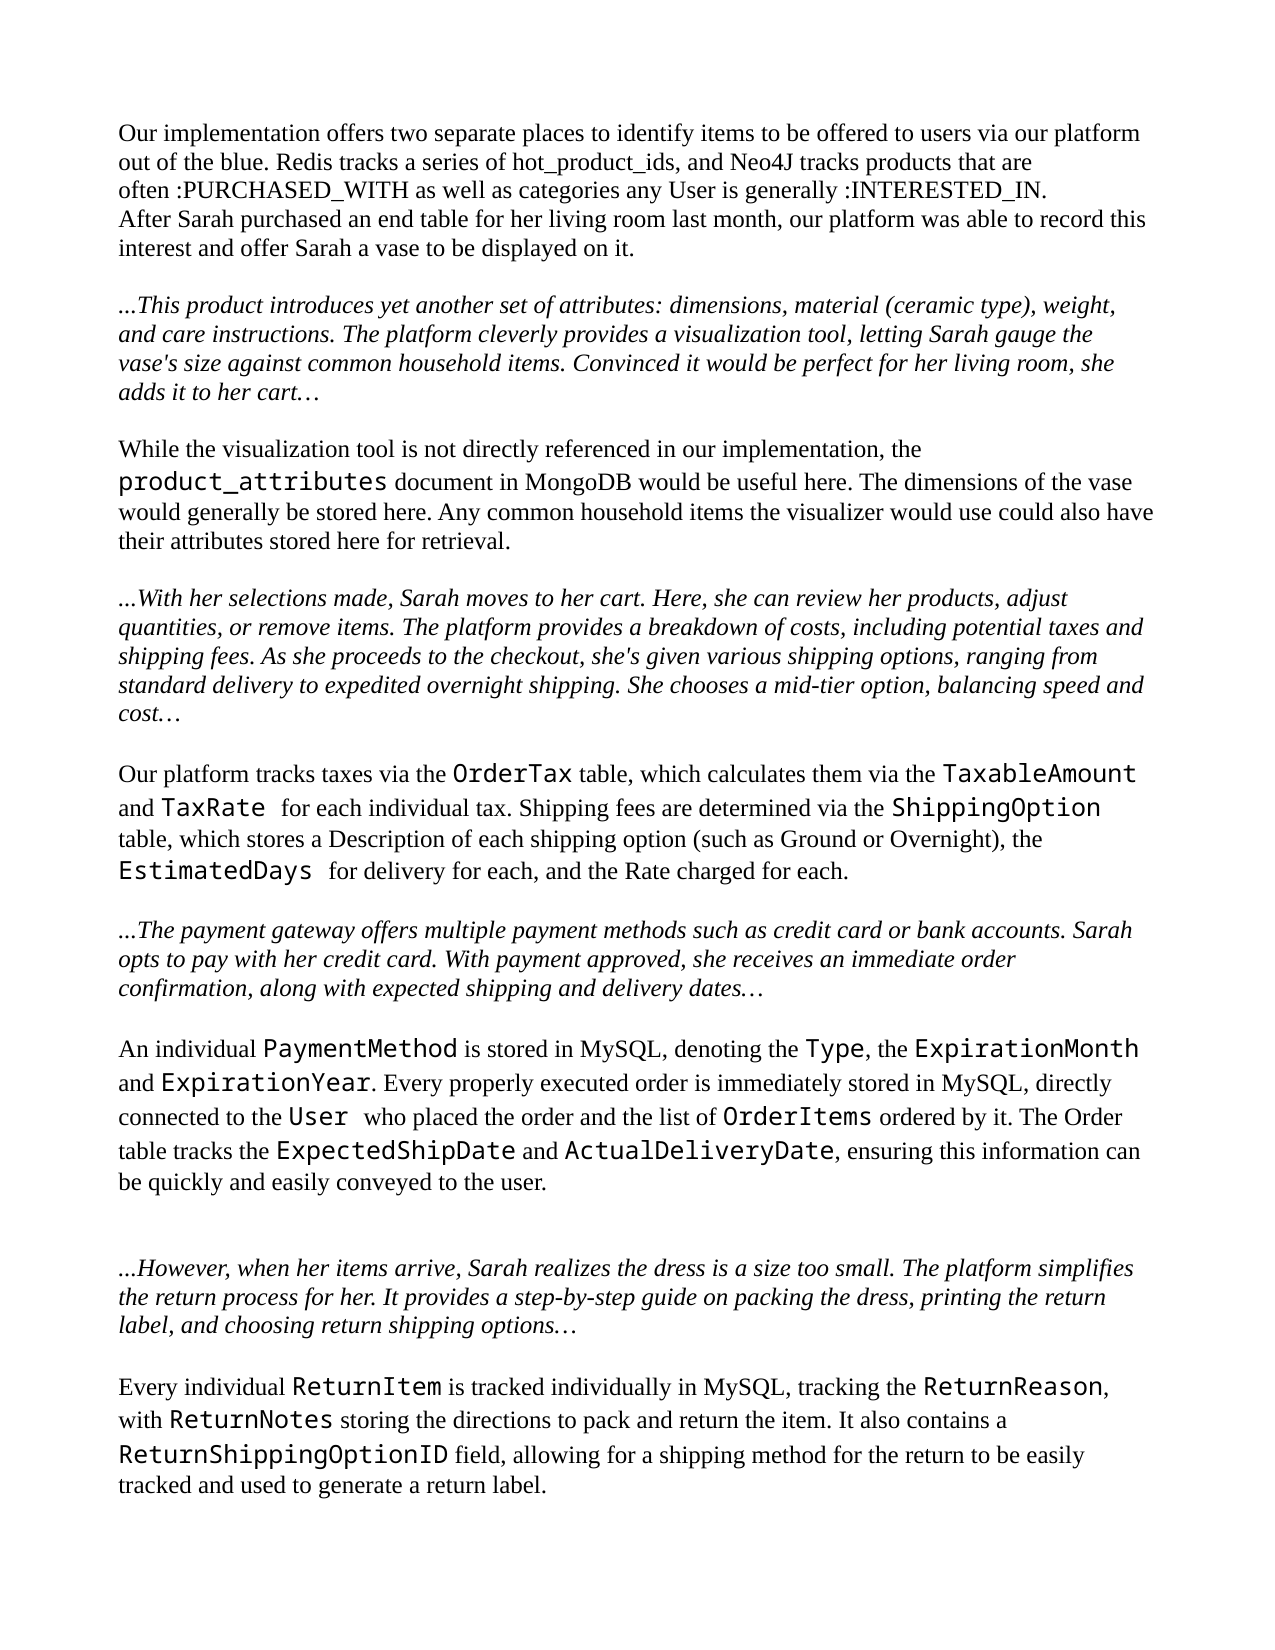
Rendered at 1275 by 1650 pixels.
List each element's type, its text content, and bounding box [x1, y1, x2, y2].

text Our platform tracks taxes via the OrderTax table, which calculates them via the TaxableAmount and TaxRate for each individual tax. Shipping fees are determined via the ShippingOption table, which stores a Description of each shipping option (such as Ground or Overnight), the EstimatedDays for delivery for each, and the Rate charged for each. [118, 756, 1157, 887]
text ...However, when her items arrive, Sarah realizes the dress is a size too small. The platform simplifies the return process for her. It provides a step-by-step guide on packing the dress, printing the return label, and choosing return shipping options… [118, 1253, 1157, 1339]
text Every individual ReturnItem is tracked individually in MySQL, tracking the ReturnReason, with ReturnNotes storing the directions to pack and return the item. It also contains a ReturnShippingOptionID field, allowing for a shipping method for the return to be easily tracked and used to generate a return label. [118, 1368, 1157, 1499]
text While the visualization tool is not directly referenced in our implementation, the product_attributes document in MongoDB would be useful here. The dimensions of the vase would generally be stored here. Any common household items the visualizer would use could also have their attributes stored here for retrieval. [118, 434, 1157, 555]
text An individual PaymentMethod is stored in MySQL, denoting the Type, the ExpirationMonth and ExpirationYear. Every properly executed order is immediately stored in MySQL, directly connected to the User who placed the order and the list of OrderItems ordered by it. The Order table tracks the ExpectedShipDate and ActualDeliveryDate, ensuring this information can be quickly and easily conveyed to the user. [118, 1031, 1157, 1196]
text ...With her selections made, Sarah moves to her cart. Here, she can review her products, adjust quantities, or remove items. The platform provides a breakdown of costs, including potential taxes and shipping fees. As she proceeds to the checkout, she's given various shipping options, ranging from standard delivery to expedited overnight shipping. She chooses a mid-tier option, balancing speed and cost… [118, 583, 1157, 727]
text Our implementation offers two separate places to identify items to be offered to users via our platform out of the blue. Redis tracks a series of hot_product_ids, and Neo4J tracks products that are often :PURCHASED_WITH as well as categories any User is generally :INTERESTED_IN. [118, 118, 1157, 204]
text ...The payment gateway offers multiple payment methods such as credit card or bank accounts. Sarah opts to pay with her credit card. With payment approved, she receives an immediate order confirmation, along with expected shipping and delivery dates… [118, 916, 1157, 1002]
text ...This product introduces yet another set of attributes: dimensions, material (ceramic type), weight, and care instructions. The platform cleverly provides a visualization tool, letting Sarah gauge the vase's size against common household items. Convinced it would be perfect for her living room, she adds it to her cart… [118, 291, 1157, 406]
text After Sarah purchased an end table for her living room last month, our platform was able to record this interest and offer Sarah a vase to be displayed on it. [118, 204, 1157, 262]
